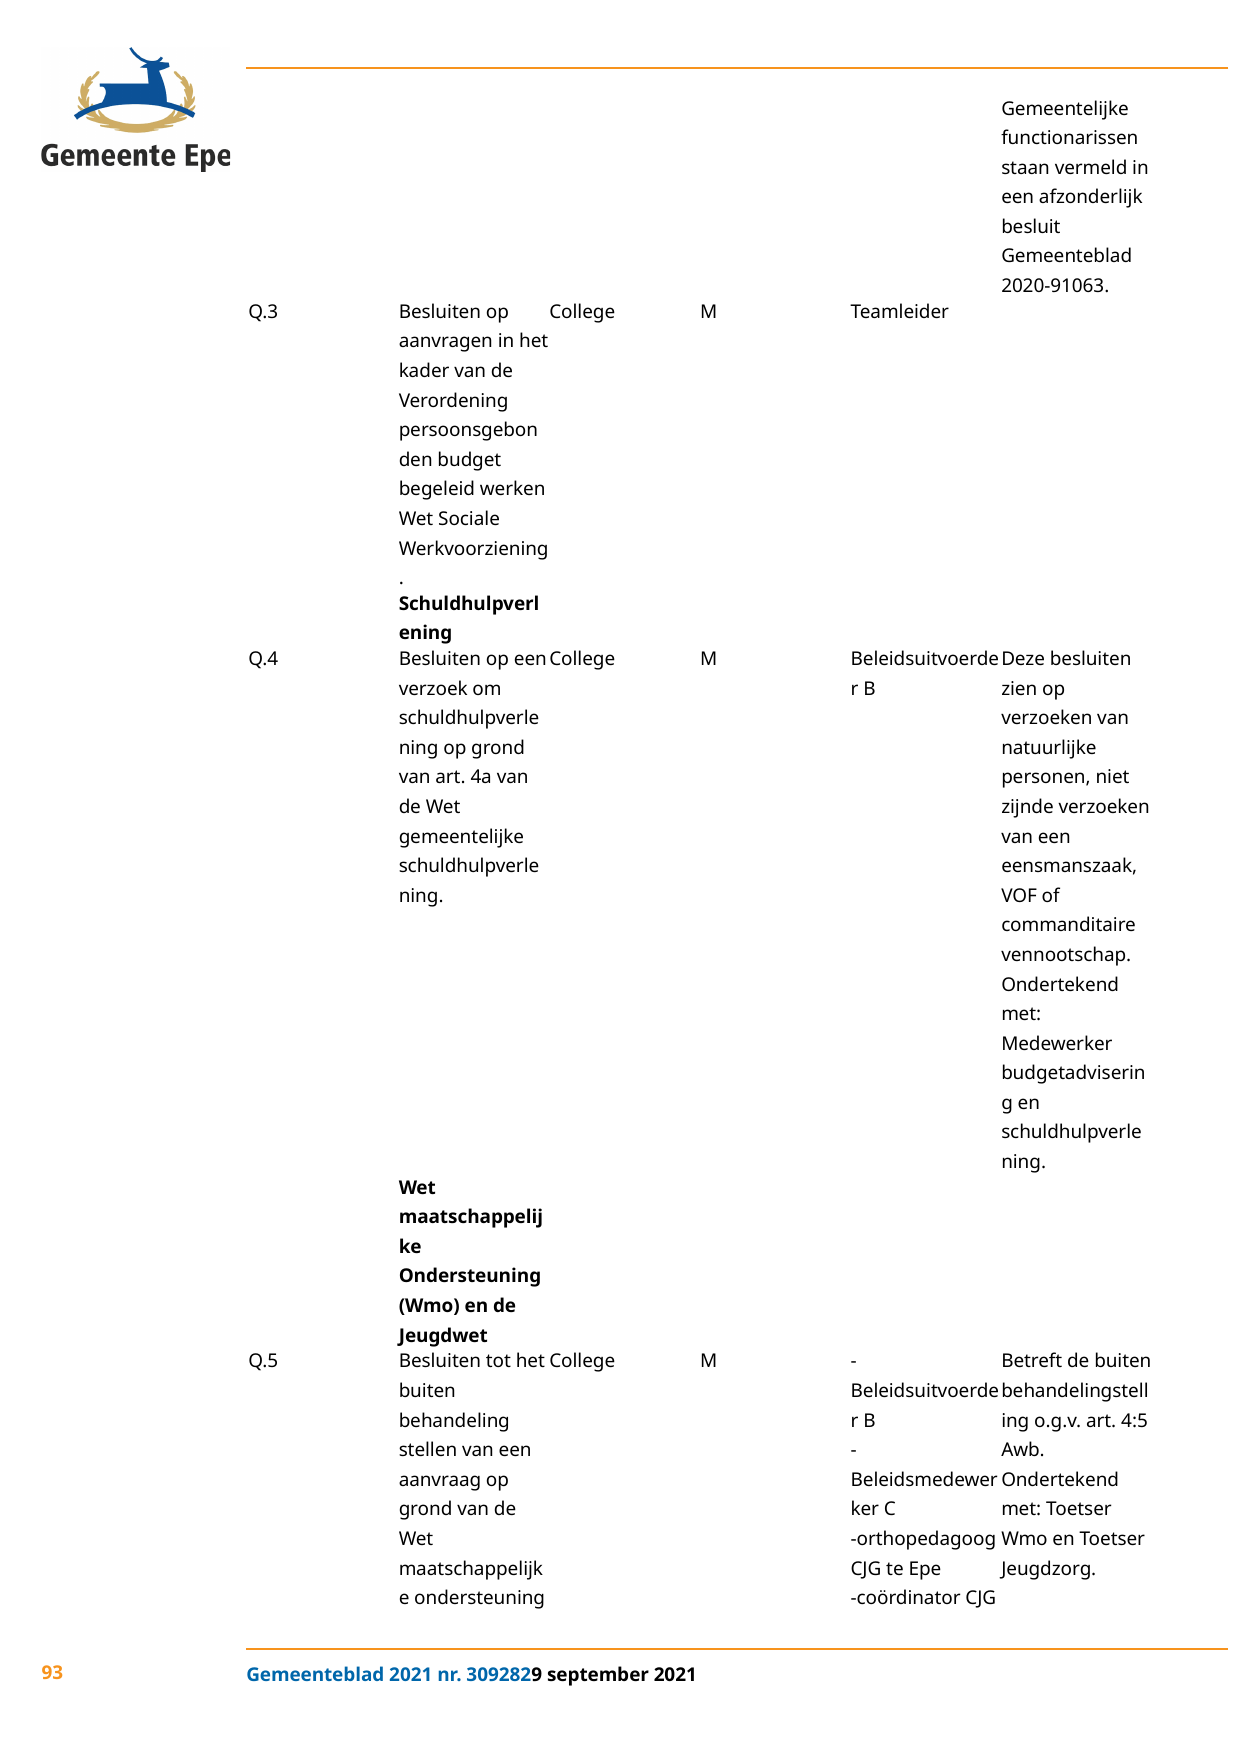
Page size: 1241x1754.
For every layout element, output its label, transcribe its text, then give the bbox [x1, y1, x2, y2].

table_cell Deze besluiten zien op verzoeken van natuurlijke personen, niet zijnde verzoeken van een eensmanszaak, VOF of commanditaire vennootschap. Ondertekend met: Medewerker budgetadvisering en schuldhulpverlening. [1001, 645, 1152, 1174]
table_cell [850, 1174, 1001, 1348]
table_cell Q.4 [248, 645, 398, 1174]
table_cell M [700, 645, 850, 1174]
table_cell Betreft de buiten behandelingstelling o.g.v. art. 4:5 Awb. Ondertekend met: Toetser Wmo en Toetser Jeugdzorg. [1001, 1348, 1152, 1610]
table_cell Q.3 [248, 298, 398, 590]
table_cell [700, 590, 850, 645]
table_cell [248, 95, 398, 298]
table_cell [1001, 298, 1152, 590]
table_cell [850, 590, 1001, 645]
table_cell Teamleider [850, 298, 1001, 590]
table_cell [700, 1174, 850, 1348]
picture [41, 47, 231, 172]
table_cell [1001, 590, 1152, 645]
table_cell [248, 1174, 398, 1348]
table_cell M [700, 1348, 850, 1610]
table_cell [1001, 1174, 1152, 1348]
table_cell College [549, 298, 700, 590]
table_cell College [549, 645, 700, 1174]
table_cell [549, 1174, 700, 1348]
table_cell Wet maatschappelijke Ondersteuning (Wmo) en de Jeugdwet [399, 1174, 549, 1348]
table_cell [549, 590, 700, 645]
table_cell [399, 95, 549, 298]
table_cell M [700, 298, 850, 590]
table_cell - Beleidsuitvoerder B - Beleidsmedewerker C -orthopedagoog CJG te Epe -coördinator CJG [850, 1348, 1001, 1610]
table_cell [248, 590, 398, 645]
table_cell [850, 95, 1001, 298]
table_cell Gemeentelijke functionarissen staan vermeld in een afzonderlijk besluit Gemeenteblad 2020-91063. [1001, 95, 1152, 298]
table_cell Beleidsuitvoerder B [850, 645, 1001, 1174]
table_cell Besluiten tot het buiten behandeling stellen van een aanvraag op grond van de Wet maatschappelijke ondersteuning [399, 1348, 549, 1610]
table_cell College [549, 1348, 700, 1610]
table_cell Schuldhulpverlening [399, 590, 549, 645]
table_cell Besluiten op aanvragen in het kader van de Verordening persoonsgebonden budget begeleid werken Wet Sociale Werkvoorziening. [399, 298, 549, 590]
table_cell Q.5 [248, 1348, 398, 1610]
table_cell [700, 95, 850, 298]
table_cell Besluiten op een verzoek om schuldhulpverlening op grond van art. 4a van de Wet gemeentelijke schuldhulpverlening. [399, 645, 549, 1174]
table_cell [549, 95, 700, 298]
